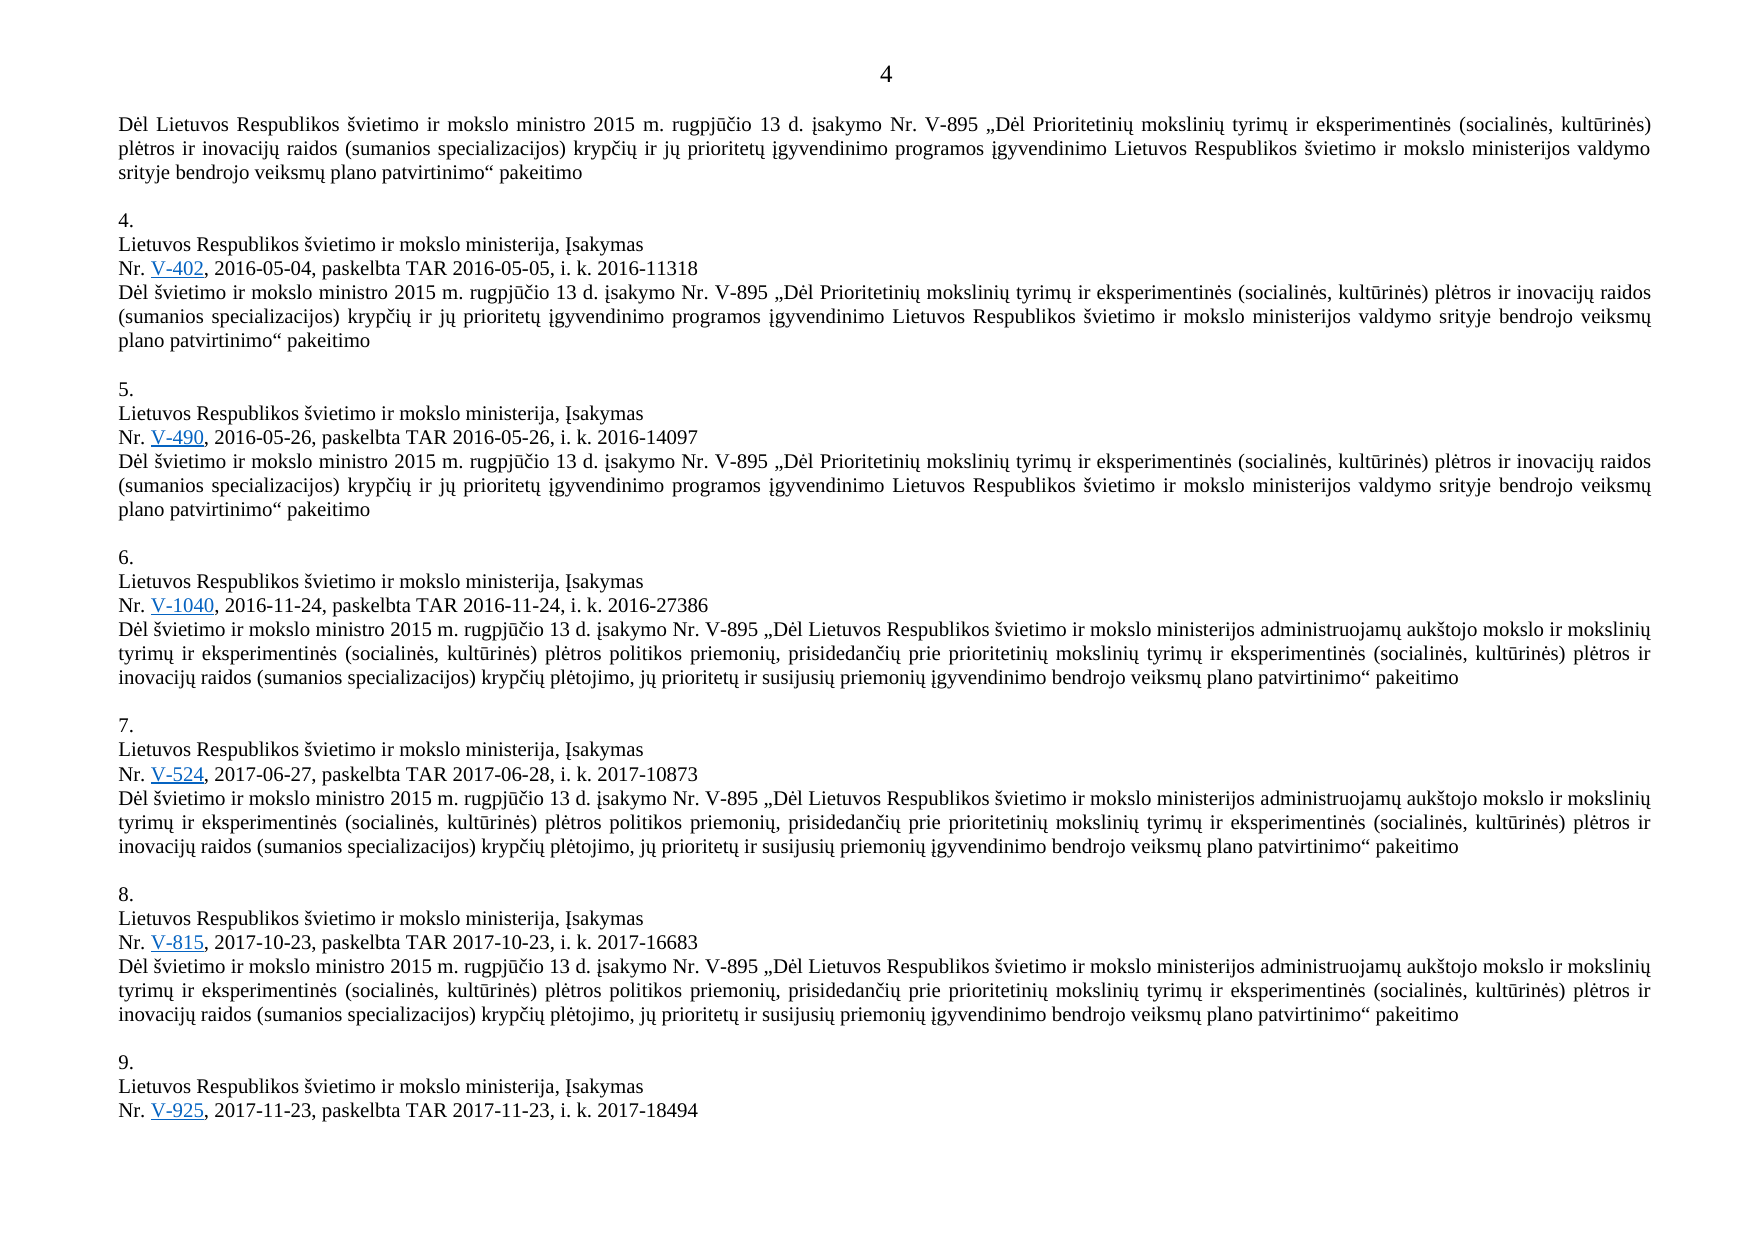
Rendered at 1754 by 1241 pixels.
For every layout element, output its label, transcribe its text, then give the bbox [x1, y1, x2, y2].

text Dėl švietimo ir mokslo ministro 2015 m. rugpjūčio 13 d. įsakymo Nr. V-895 „Dėl Lietuvos Respublikos švietimo ir mokslo ministerijos administruojamų aukštojo mokslo ir mokslinių tyrimų ir eksperimentinės (socialinės, kultūrinės) plėtros politikos priemonių, prisidedančių prie prioritetinių mokslinių tyrimų ir eksperimentinės (socialinės, kultūrinės) plėtros ir inovacijų raidos (sumanios specializacijos) krypčių plėtojimo, jų prioritetų ir susijusių priemonių įgyvendinimo bendrojo veiksmų plano patvirtinimo“ pakeitimo [118, 617, 1654, 689]
text Lietuvos Respublikos švietimo ir mokslo ministerija, Įsakymas [118, 737, 1654, 761]
text 5. [118, 376, 1654, 401]
text Nr. V-524, 2017-06-27, paskelbta TAR 2017-06-28, i. k. 2017-10873 [118, 761, 1654, 786]
text Nr. V-925, 2017-11-23, paskelbta TAR 2017-11-23, i. k. 2017-18494 [118, 1098, 1654, 1122]
text Nr. V-815, 2017-10-23, paskelbta TAR 2017-10-23, i. k. 2017-16683 [118, 930, 1654, 954]
text 6. [118, 545, 1654, 569]
text 4. [118, 208, 1654, 232]
text Dėl švietimo ir mokslo ministro 2015 m. rugpjūčio 13 d. įsakymo Nr. V-895 „Dėl Lietuvos Respublikos švietimo ir mokslo ministerijos administruojamų aukštojo mokslo ir mokslinių tyrimų ir eksperimentinės (socialinės, kultūrinės) plėtros politikos priemonių, prisidedančių prie prioritetinių mokslinių tyrimų ir eksperimentinės (socialinės, kultūrinės) plėtros ir inovacijų raidos (sumanios specializacijos) krypčių plėtojimo, jų prioritetų ir susijusių priemonių įgyvendinimo bendrojo veiksmų plano patvirtinimo“ pakeitimo [118, 786, 1654, 858]
text Nr. V-402, 2016-05-04, paskelbta TAR 2016-05-05, i. k. 2016-11318 [118, 256, 1654, 280]
text Dėl Lietuvos Respublikos švietimo ir mokslo ministro 2015 m. rugpjūčio 13 d. įsakymo Nr. V-895 „Dėl Prioritetinių mokslinių tyrimų ir eksperimentinės (socialinės, kultūrinės) plėtros ir inovacijų raidos (sumanios specializacijos) krypčių ir jų prioritetų įgyvendinimo programos įgyvendinimo Lietuvos Respublikos švietimo ir mokslo ministerijos valdymo srityje bendrojo veiksmų plano patvirtinimo“ pakeitimo [118, 112, 1654, 184]
text Dėl švietimo ir mokslo ministro 2015 m. rugpjūčio 13 d. įsakymo Nr. V-895 „Dėl Lietuvos Respublikos švietimo ir mokslo ministerijos administruojamų aukštojo mokslo ir mokslinių tyrimų ir eksperimentinės (socialinės, kultūrinės) plėtros politikos priemonių, prisidedančių prie prioritetinių mokslinių tyrimų ir eksperimentinės (socialinės, kultūrinės) plėtros ir inovacijų raidos (sumanios specializacijos) krypčių plėtojimo, jų prioritetų ir susijusių priemonių įgyvendinimo bendrojo veiksmų plano patvirtinimo“ pakeitimo [118, 954, 1654, 1026]
text Lietuvos Respublikos švietimo ir mokslo ministerija, Įsakymas [118, 401, 1654, 424]
text Dėl švietimo ir mokslo ministro 2015 m. rugpjūčio 13 d. įsakymo Nr. V-895 „Dėl Prioritetinių mokslinių tyrimų ir eksperimentinės (socialinės, kultūrinės) plėtros ir inovacijų raidos (sumanios specializacijos) krypčių ir jų prioritetų įgyvendinimo programos įgyvendinimo Lietuvos Respublikos švietimo ir mokslo ministerijos valdymo srityje bendrojo veiksmų plano patvirtinimo“ pakeitimo [118, 280, 1654, 352]
text Nr. V-1040, 2016-11-24, paskelbta TAR 2016-11-24, i. k. 2016-27386 [118, 593, 1654, 617]
text 7. [118, 713, 1654, 737]
text 8. [118, 882, 1654, 906]
text Nr. V-490, 2016-05-26, paskelbta TAR 2016-05-26, i. k. 2016-14097 [118, 424, 1654, 449]
text Lietuvos Respublikos švietimo ir mokslo ministerija, Įsakymas [118, 906, 1654, 930]
text 9. [118, 1050, 1654, 1074]
text Lietuvos Respublikos švietimo ir mokslo ministerija, Įsakymas [118, 569, 1654, 593]
text Lietuvos Respublikos švietimo ir mokslo ministerija, Įsakymas [118, 232, 1654, 256]
text Lietuvos Respublikos švietimo ir mokslo ministerija, Įsakymas [118, 1074, 1654, 1098]
text Dėl švietimo ir mokslo ministro 2015 m. rugpjūčio 13 d. įsakymo Nr. V-895 „Dėl Prioritetinių mokslinių tyrimų ir eksperimentinės (socialinės, kultūrinės) plėtros ir inovacijų raidos (sumanios specializacijos) krypčių ir jų prioritetų įgyvendinimo programos įgyvendinimo Lietuvos Respublikos švietimo ir mokslo ministerijos valdymo srityje bendrojo veiksmų plano patvirtinimo“ pakeitimo [118, 449, 1654, 521]
